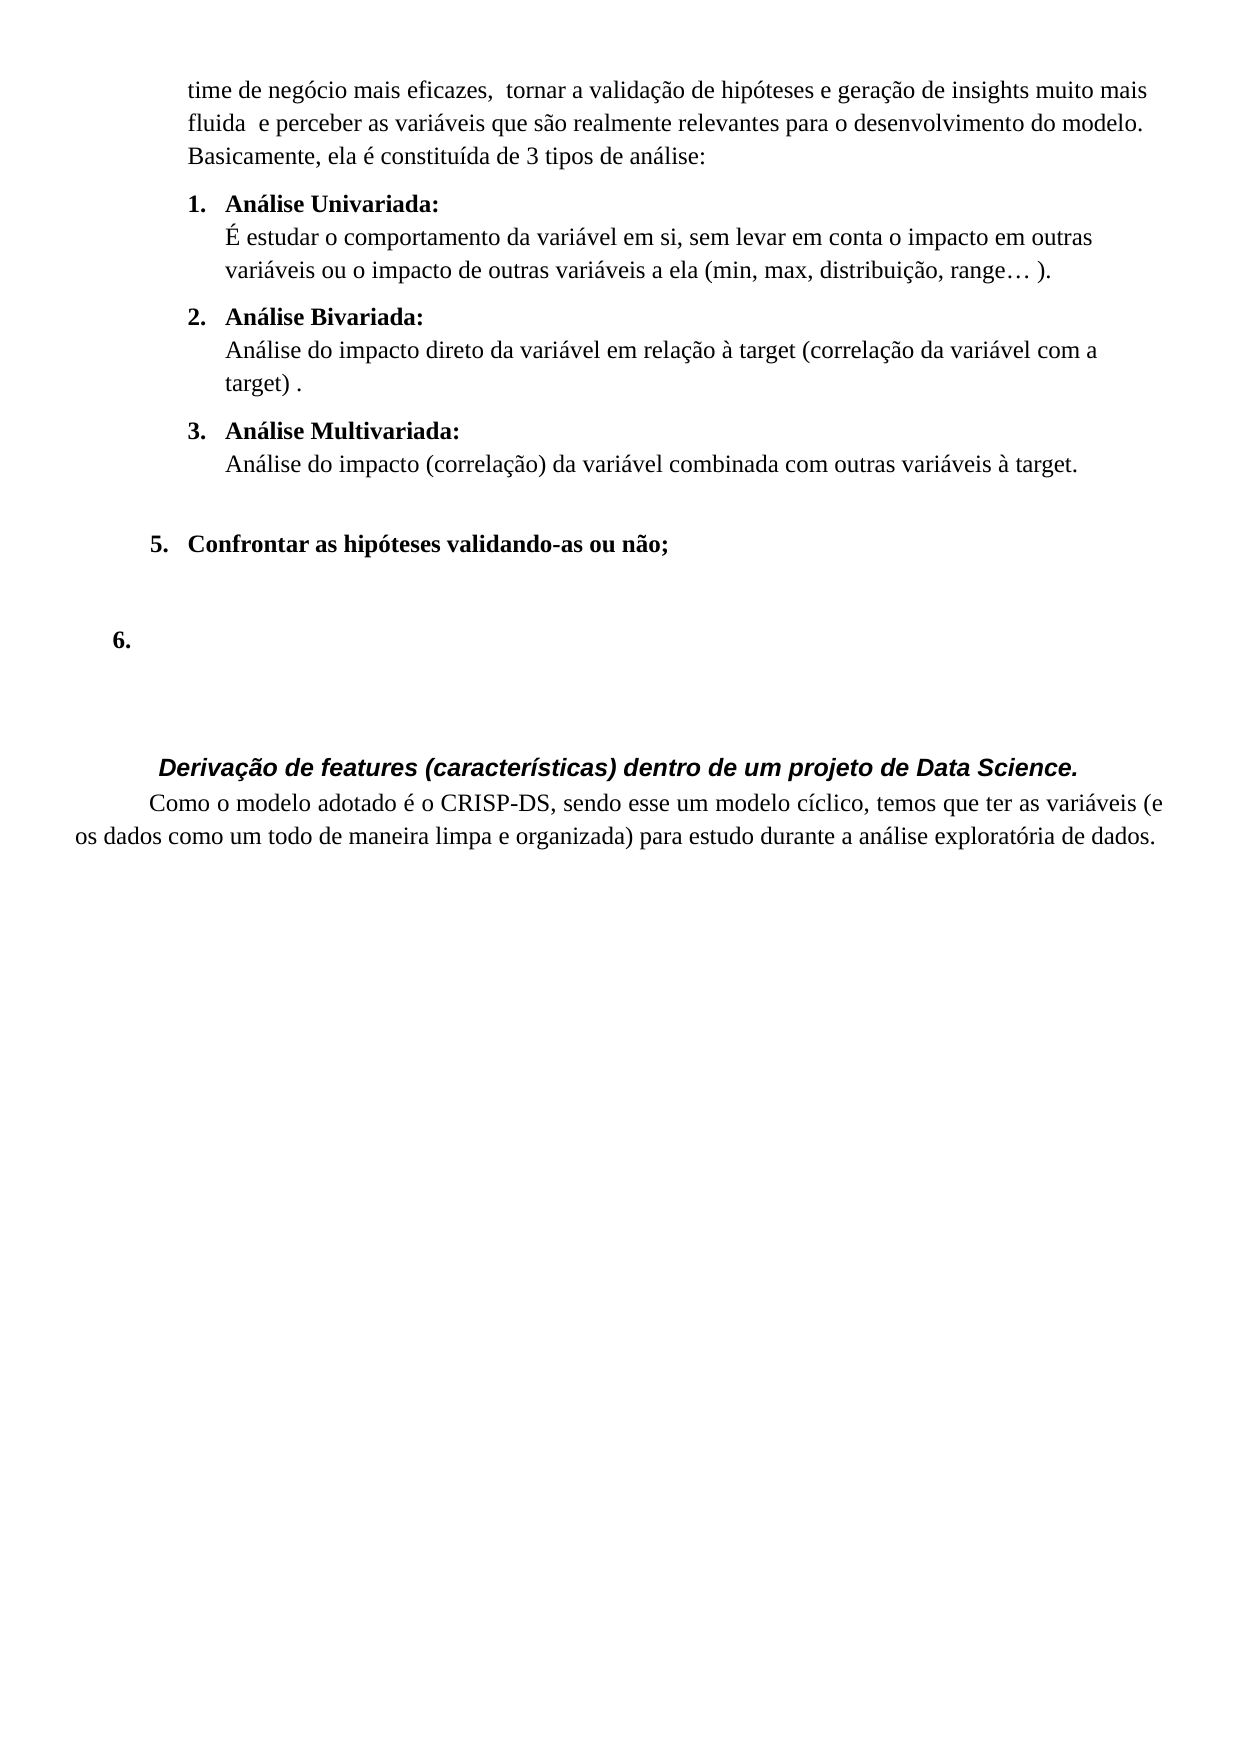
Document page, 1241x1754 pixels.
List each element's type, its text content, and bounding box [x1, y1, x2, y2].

subtitle Derivação de features (características) dentro de um projeto de Data Science. [75, 753, 1165, 782]
list Análise Multivariada: Análise do impacto (correlação) da variável combinada com outras variáveis à target. [187, 416, 1165, 511]
list Confrontar as hipóteses validando-as ou não; [150, 529, 1165, 558]
list time de negócio mais eficazes, tornar a validação de hipóteses e geração de insights muito mais fluida e perceber as variáveis que são realmente relevantes para o desenvolvimento do modelo. Basicamente, ela é constituída de 3 tipos de análise: [150, 75, 1165, 170]
list Análise Univariada: É estudar o comportamento da variável em si, sem levar em conta o impacto em outras variáveis ou o impacto de outras variáveis a ela (min, max, distribuição, range… ). [187, 189, 1165, 283]
text Como o modelo adotado é o CRISP-DS, sendo esse um modelo cíclico, temos que ter as variáveis (e os dados como um todo de maneira limpa e organizada) para estudo durante a análise exploratória de dados. [75, 788, 1165, 850]
list Análise Bivariada: Análise do impacto direto da variável em relação à target (correlação da variável com a target) . [187, 302, 1165, 397]
